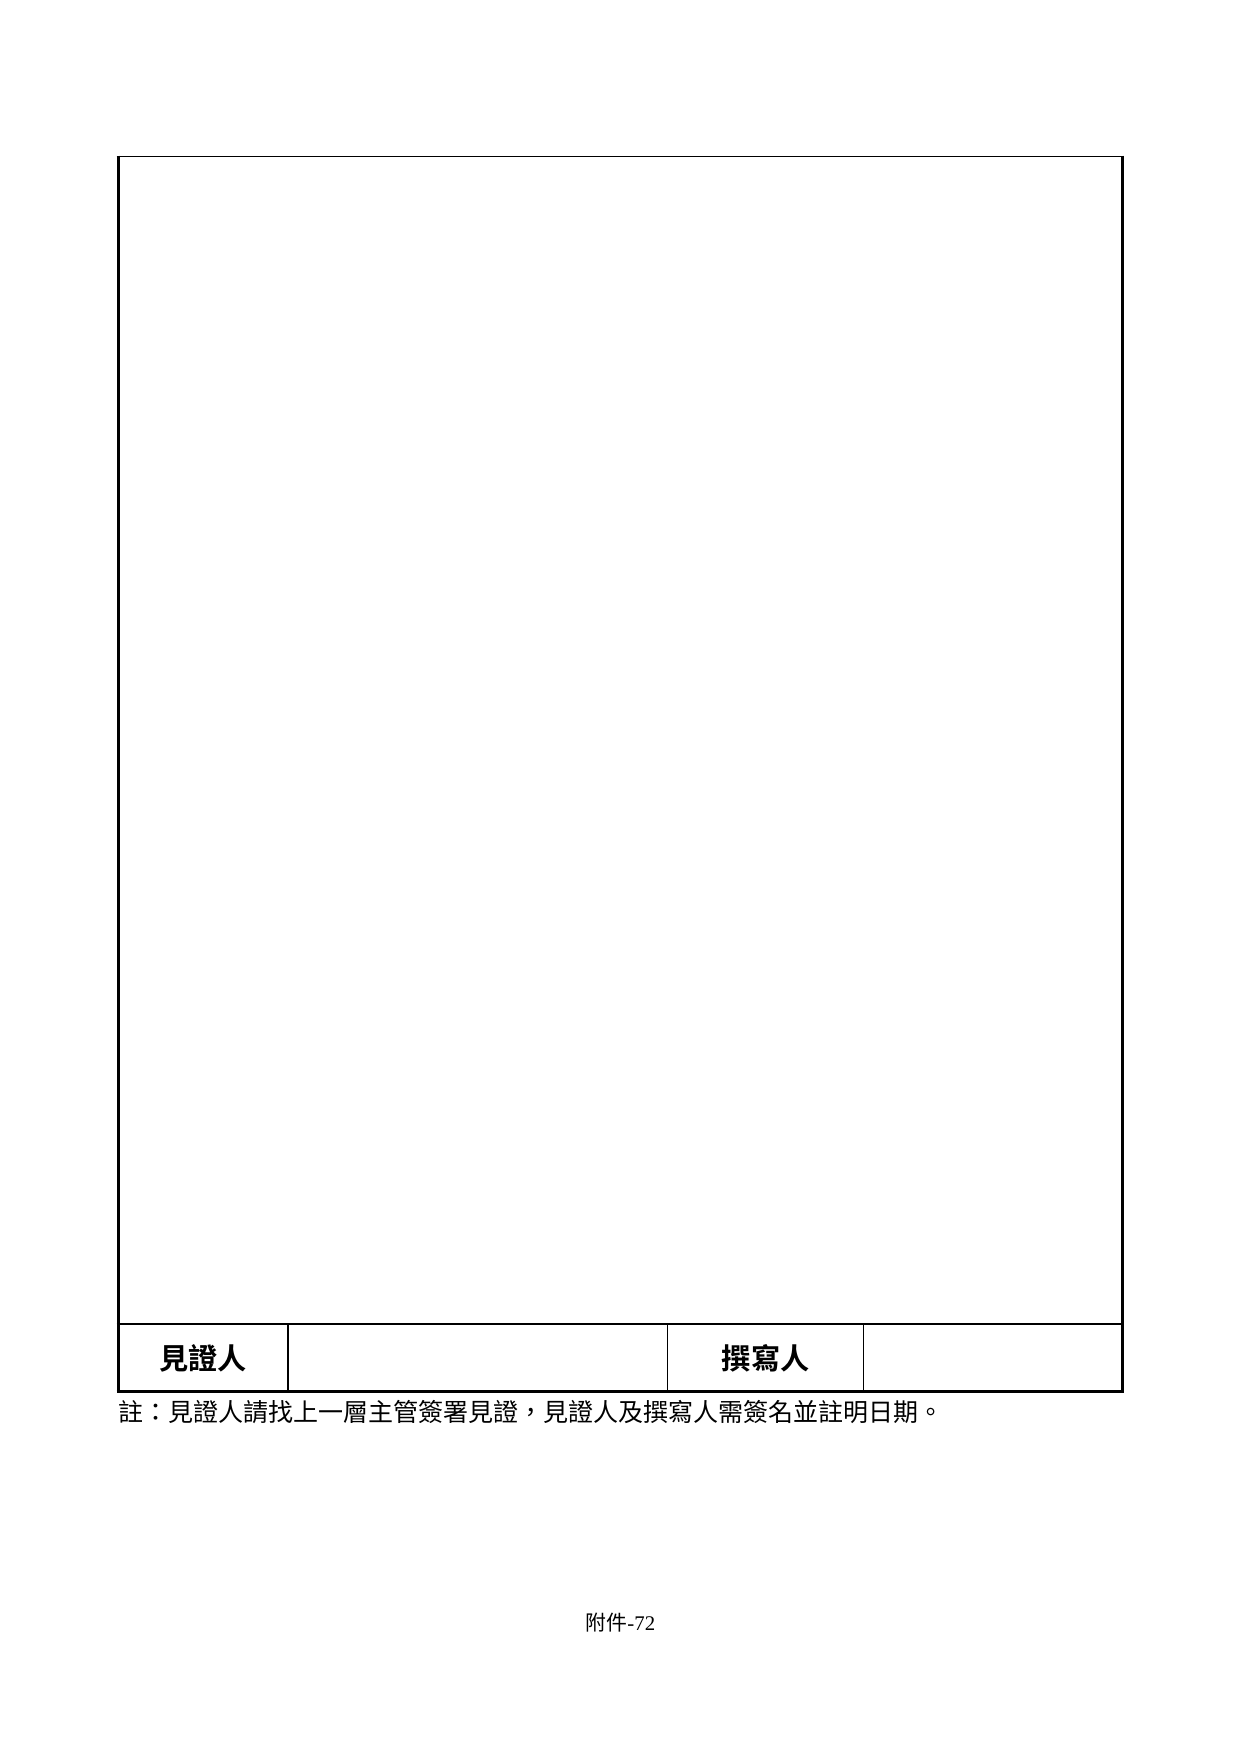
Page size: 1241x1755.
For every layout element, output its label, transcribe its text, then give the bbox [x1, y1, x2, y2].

table_cell 見證人 [120, 1325, 287, 1389]
table_cell [120, 157, 1121, 1323]
table_cell [289, 1325, 667, 1389]
table_cell [864, 1325, 1121, 1389]
table_cell 撰寫人 [668, 1325, 863, 1389]
text 註：見證人請找上一層主管簽署見證，見證人及撰寫人需簽名並註明日期。 [118, 1393, 1122, 1429]
